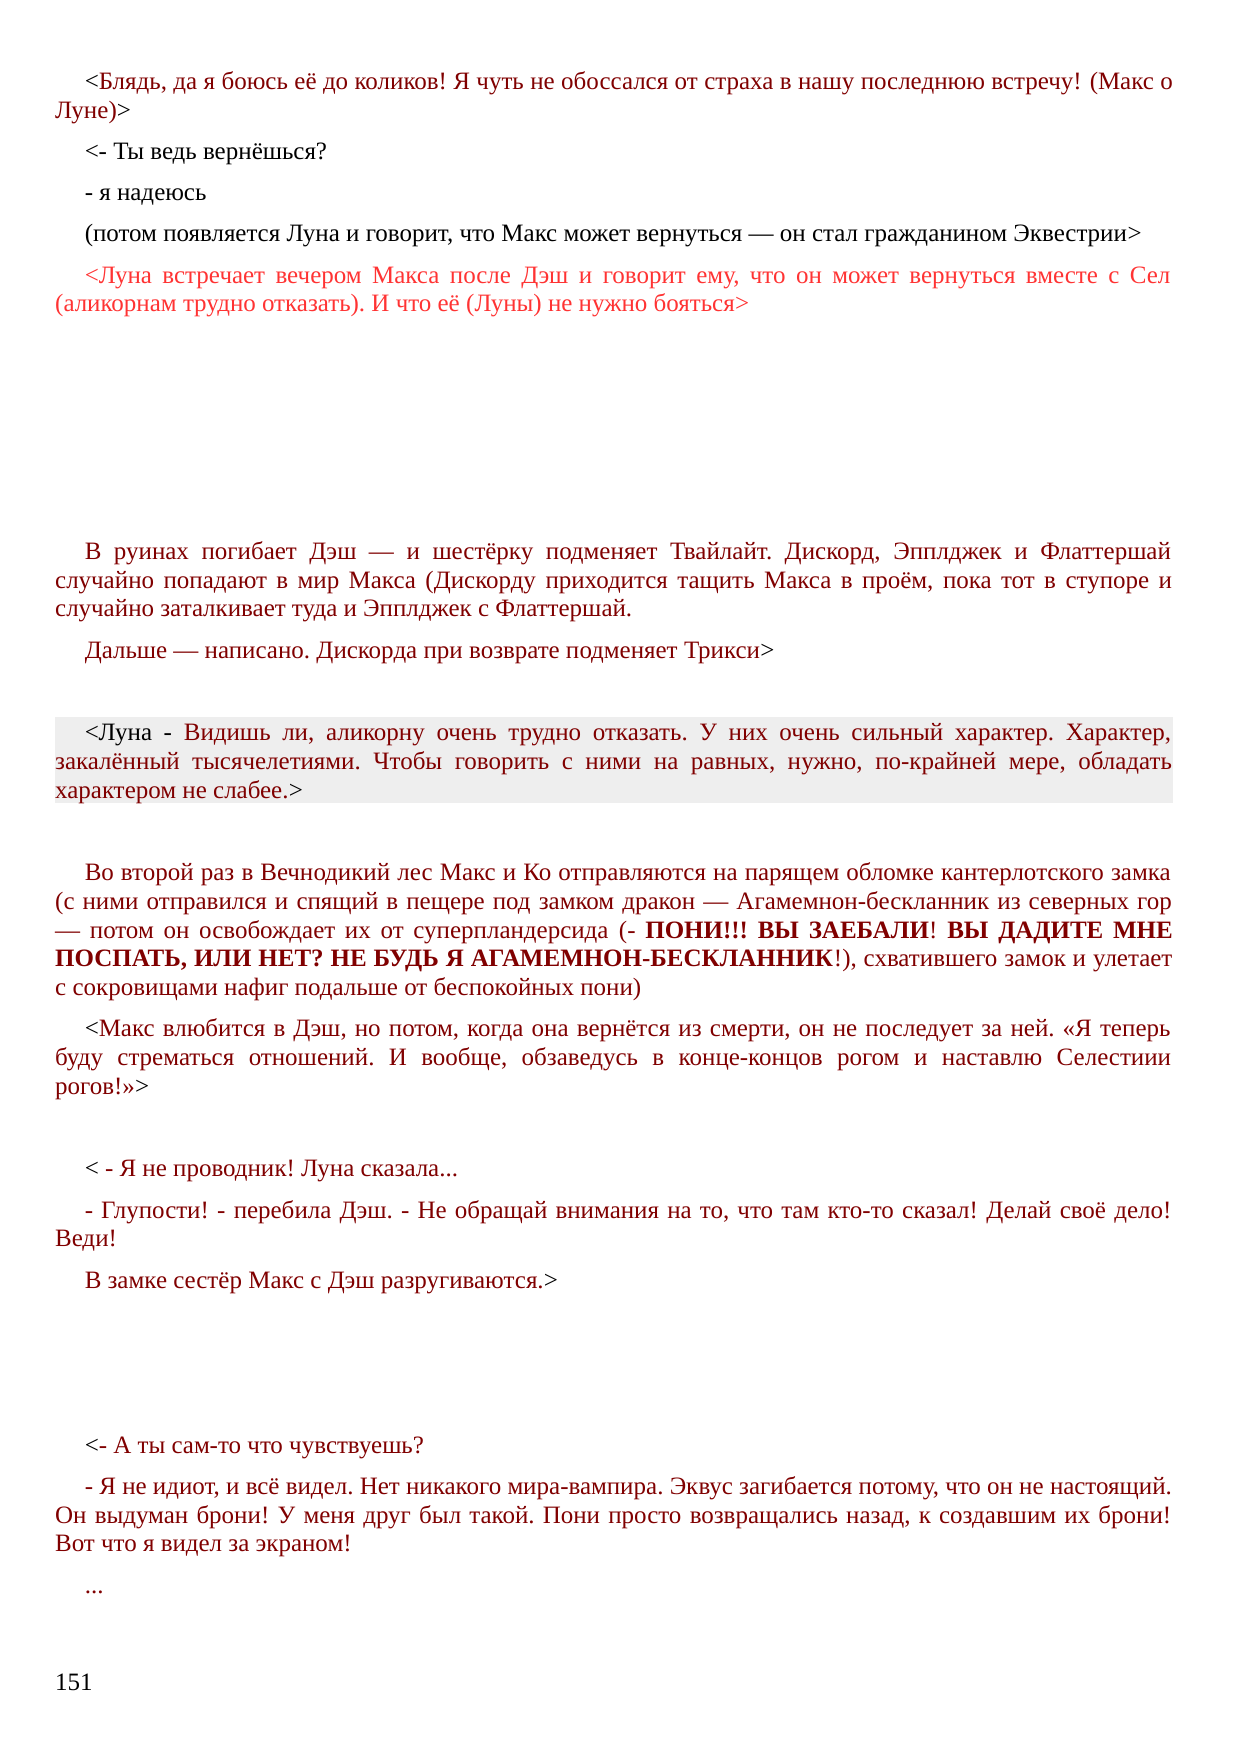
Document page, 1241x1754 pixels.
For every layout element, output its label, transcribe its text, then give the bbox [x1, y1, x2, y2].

text <Луна встречает вечером Макса после Дэш и говорит ему, что он может вернуться вместе с Сел (аликорнам трудно отказать). И что её (Луны) не нужно бояться> [55, 260, 1173, 317]
text - Глупости! - перебила Дэш. - Не обращай внимания на то, что там кто-то сказал! Делай своё дело! Веди! [55, 1195, 1173, 1252]
text В замке сестёр Макс с Дэш разругиваются.> [55, 1265, 1173, 1293]
text - я надеюсь [55, 177, 1173, 206]
text - Я не идиот, и всё видел. Нет никакого мира-вампира. Эквус загибается потому, что он не настоящий. Он выдуман брони! У меня друг был такой. Пони просто возвращались назад, к создавшим их брони! Вот что я видел за экраном! [55, 1471, 1173, 1557]
text ... [55, 1570, 1173, 1598]
text В руинах погибает Дэш — и шестёрку подменяет Твайлайт. Дискорд, Эпплджек и Флаттершай случайно попадают в мир Макса (Дискорду приходится тащить Макса в проём, пока тот в ступоре и случайно заталкивает туда и Эпплджек с Флаттершай. [55, 536, 1173, 622]
text <Макс влюбится в Дэш, но потом, когда она вернётся из смерти, он не последует за ней. «Я теперь буду стрематься отношений. И вообще, обзаведусь в конце-концов рогом и наставлю Селестиии рогов!»> [55, 1013, 1173, 1100]
text Во второй раз в Вечнодикий лес Макс и Ко отправляются на парящем обломке кантерлотского замка (с ними отправился и спящий в пещере под замком дракон — Агамемнон-бескланник из северных гор — потом он освобождает их от суперпландерсида (- ПОНИ!!! ВЫ ЗАЕБАЛИ! ВЫ ДАДИТЕ МНЕ ПОСПАТЬ, ИЛИ НЕТ? НЕ БУДЬ Я АГАМЕМНОН-БЕСКЛАННИК!), схватившего замок и улетает с сокровищами нафиг подальше от беспокойных пони) [55, 857, 1173, 1001]
text < - Я не проводник! Луна сказала... [55, 1153, 1173, 1182]
text <Луна - Видишь ли, аликорну очень трудно отказать. У них очень сильный характер. Характер, закалённый тысячелетиями. Чтобы говорить с ними на равных, нужно, по-крайней мере, обладать характером не слабее.> [55, 717, 1173, 803]
text <Блядь, да я боюсь её до коликов! Я чуть не обоссался от страха в нашу последнюю встречу! (Макс о Луне)> [55, 66, 1173, 123]
text <- Ты ведь вернёшься? [55, 136, 1173, 165]
text Дальше — написано. Дискорда при возврате подменяет Трикси> [55, 635, 1173, 663]
text (потом появляется Луна и говорит, что Макс может вернуться — он стал гражданином Эквестрии> [55, 218, 1173, 247]
text <- А ты сам-то что чувствуешь? [55, 1430, 1173, 1458]
